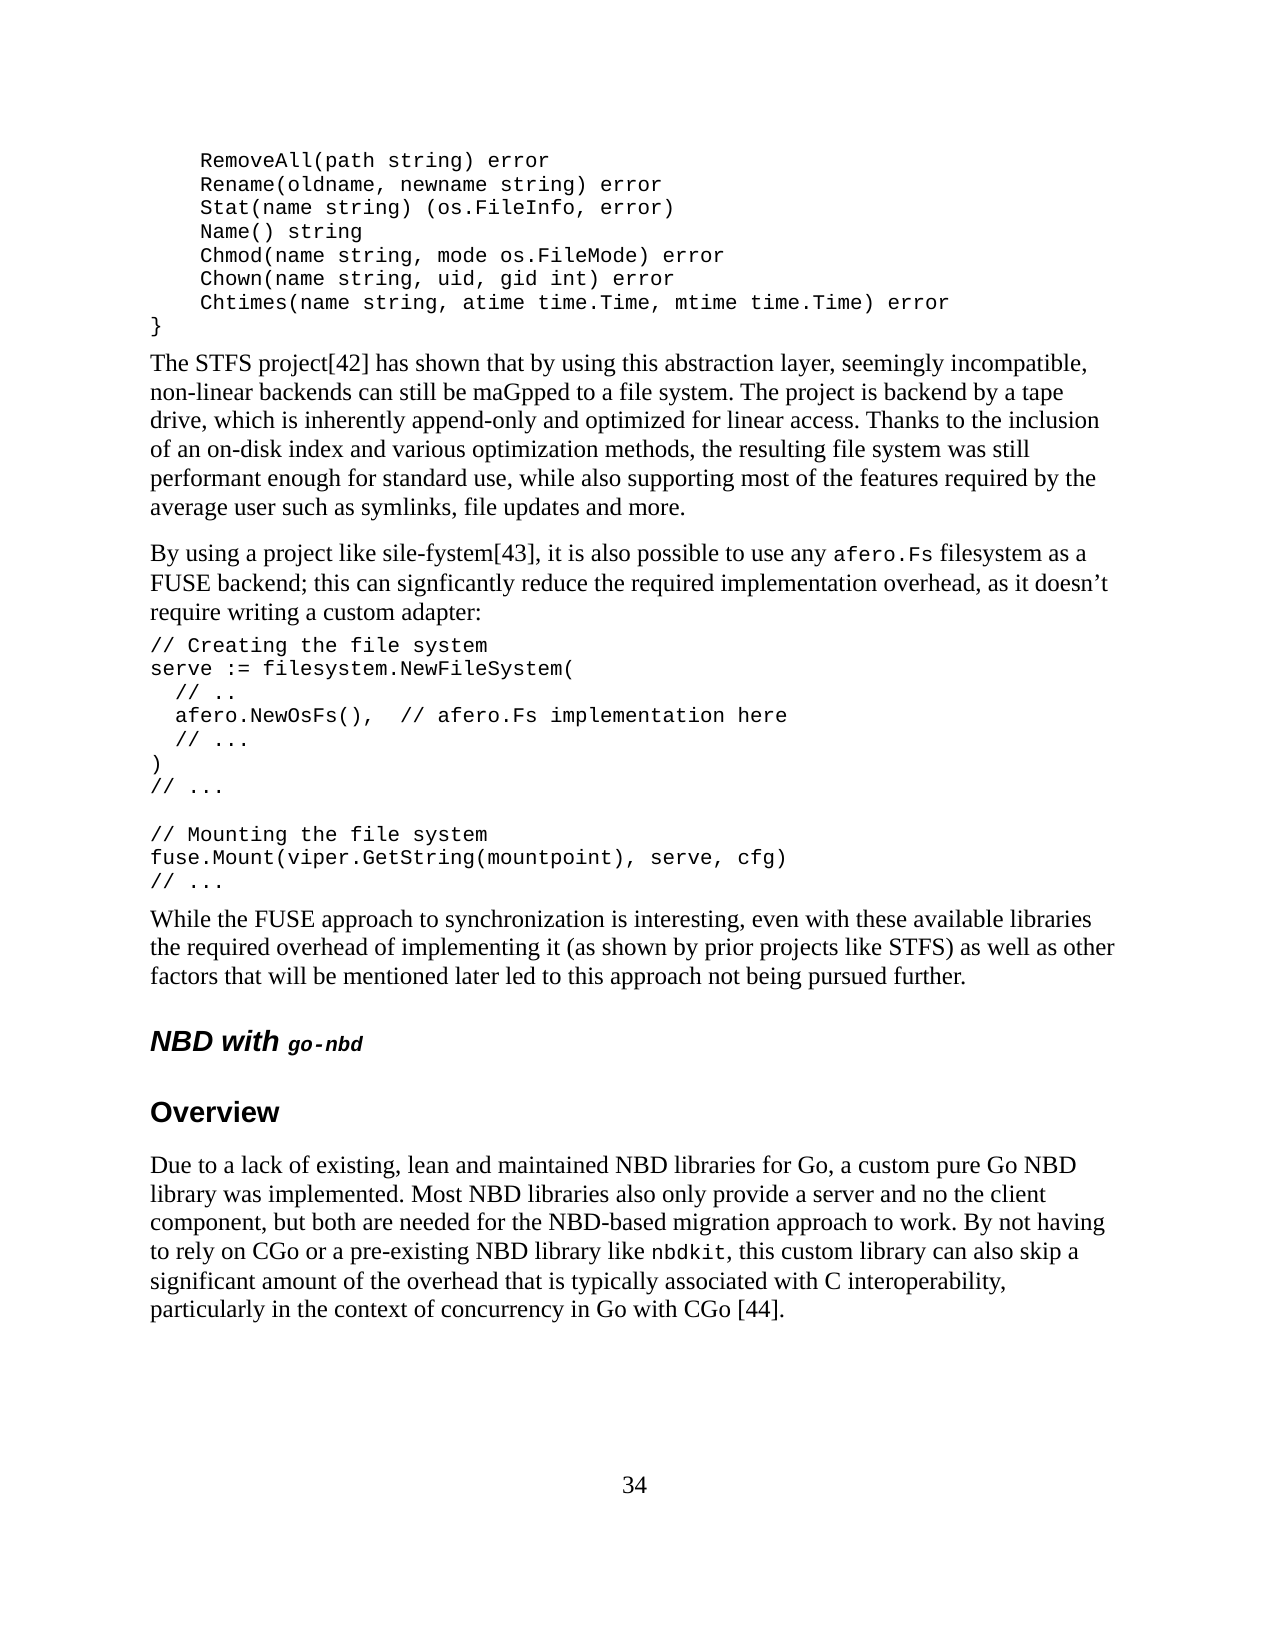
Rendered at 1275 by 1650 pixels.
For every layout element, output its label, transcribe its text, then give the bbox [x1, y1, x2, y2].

subtitle Overview [150, 1095, 1125, 1128]
text serve := filesystem.NewFileSystem( [150, 658, 1125, 682]
text Chmod(name string, mode os.FileMode) error [150, 244, 1125, 268]
text // Mounting the file system [150, 824, 1125, 847]
text // ... [150, 871, 1125, 895]
text } [150, 316, 1125, 339]
text afero.NewOsFs(), // afero.Fs implementation here [150, 706, 1125, 729]
subtitle NBD with go-nbd [150, 1024, 1125, 1057]
text // ... [150, 729, 1125, 753]
text // .. [150, 682, 1125, 706]
text Name() string [150, 221, 1125, 244]
text By using a project like sile-fystem[43], it is also possible to use any afero.Fs filesystem as a FUSE backend; this can signficantly reduce the required implementation overhead, as it doesn’t require writing a custom adapter: [150, 538, 1125, 626]
text RemoveAll(path string) error [150, 150, 1125, 174]
text Rename(oldname, newname string) error [150, 174, 1125, 197]
text // Creating the file system [150, 634, 1125, 658]
text // ... [150, 776, 1125, 800]
text Stat(name string) (os.FileInfo, error) [150, 197, 1125, 221]
text Chtimes(name string, atime time.Time, mtime time.Time) error [150, 292, 1125, 316]
text Due to a lack of existing, lean and maintained NBD libraries for Go, a custom pure Go NBD library was implemented. Most NBD libraries also only provide a server and no the client component, but both are needed for the NBD-based migration approach to work. By not having to rely on CGo or a pre-existing NBD library like nbdkit, this custom library can also skip a significant amount of the overhead that is typically associated with C interoperability, particularly in the context of concurrency in Go with CGo [44]. [150, 1150, 1125, 1323]
text ) [150, 753, 1125, 776]
text The STFS project[42] has shown that by using this abstraction layer, seemingly incompatible, non-linear backends can still be maGpped to a file system. The project is backend by a tape drive, which is inherently append-only and optimized for linear access. Thanks to the inclusion of an on-disk index and various optimization methods, the resulting file system was still performant enough for standard use, while also supporting most of the features required by the average user such as symlinks, file updates and more. [150, 348, 1125, 521]
text Chown(name string, uid, gid int) error [150, 268, 1125, 292]
text While the FUSE approach to synchronization is interesting, even with these available libraries the required overhead of implementing it (as shown by prior projects like STFS) as well as other factors that will be mentioned later led to this approach not being pursued further. [150, 904, 1125, 990]
text fuse.Mount(viper.GetString(mountpoint), serve, cfg) [150, 847, 1125, 871]
